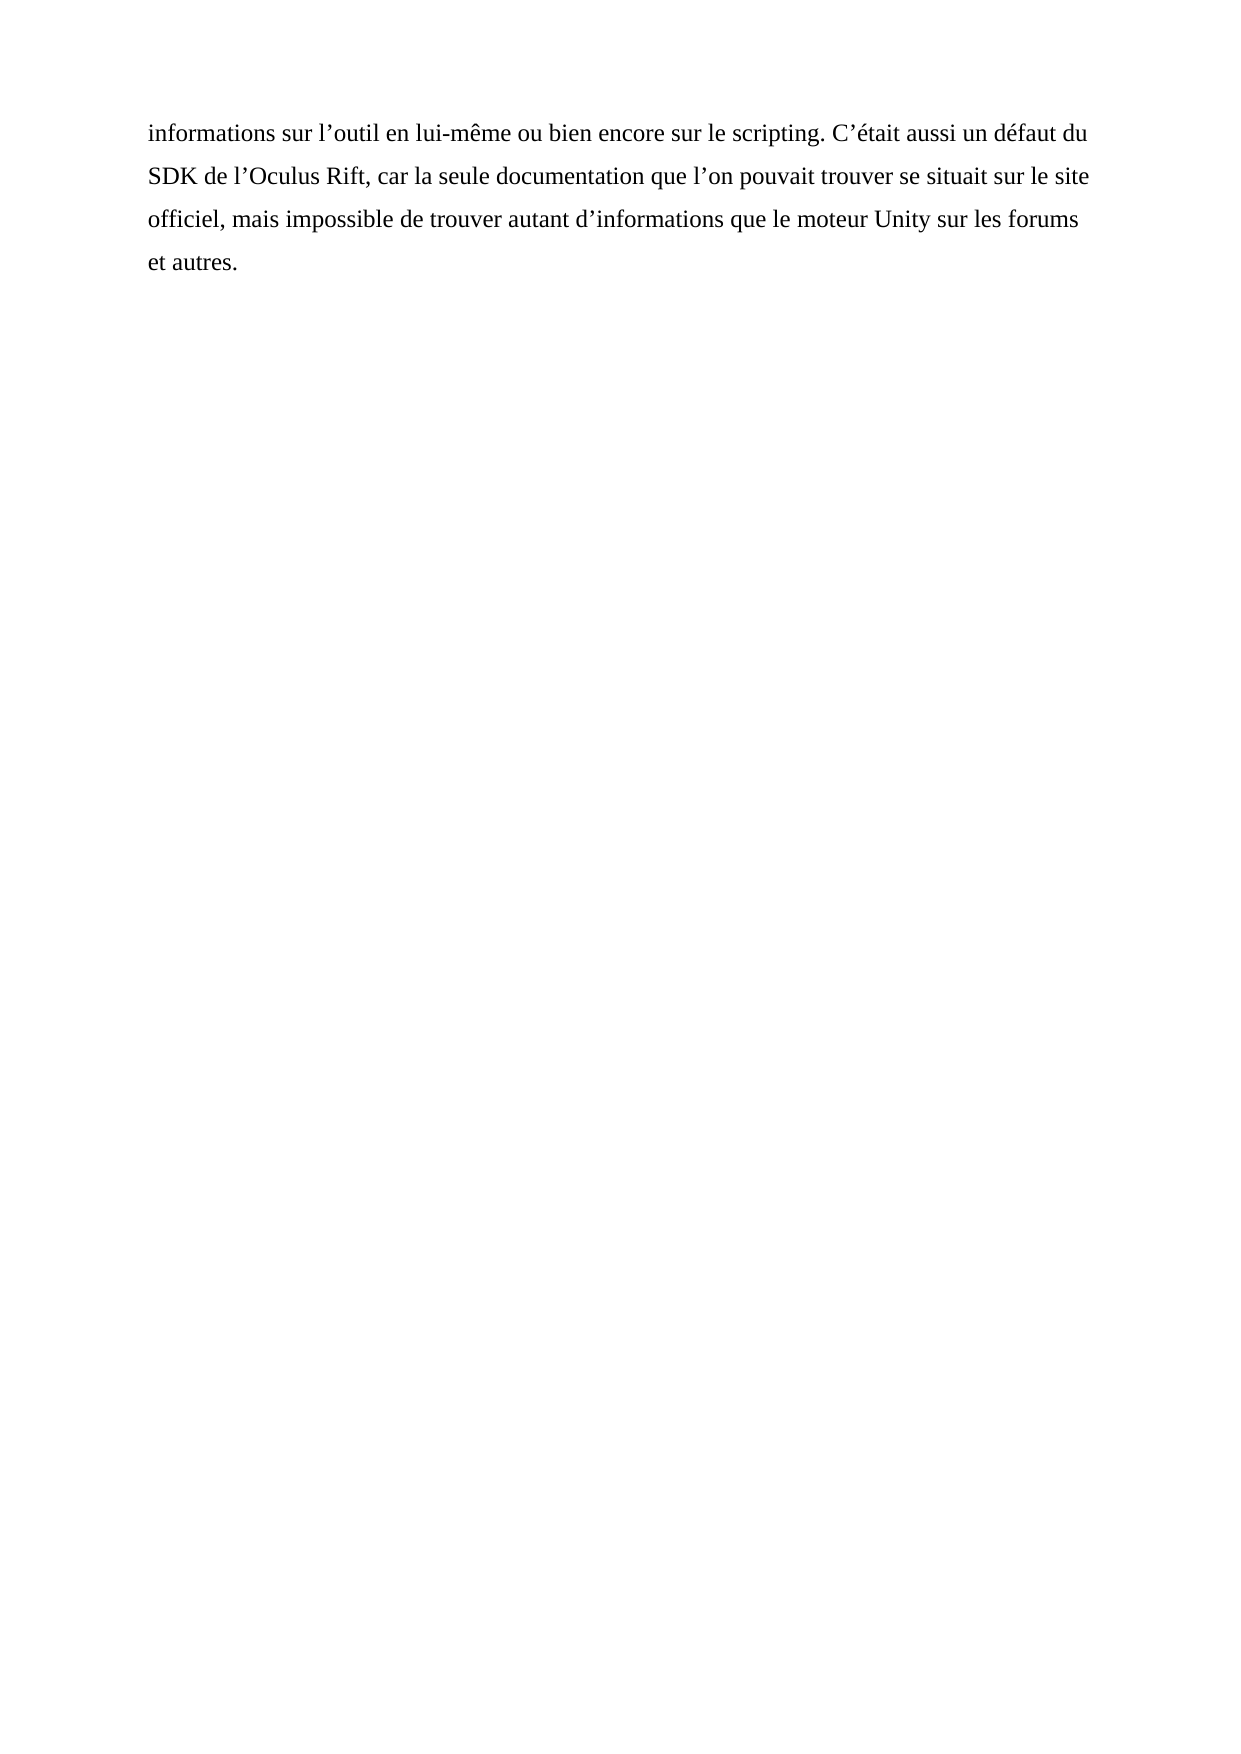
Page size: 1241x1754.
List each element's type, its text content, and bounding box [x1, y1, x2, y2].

text informations sur l’outil en lui-même ou bien encore sur le scripting. C’était aussi un défaut du SDK de l’Oculus Rift, car la seule documentation que l’on pouvait trouver se situait sur le site officiel, mais impossible de trouver autant d’informations que le moteur Unity sur les forums et autres. [148, 118, 1093, 276]
